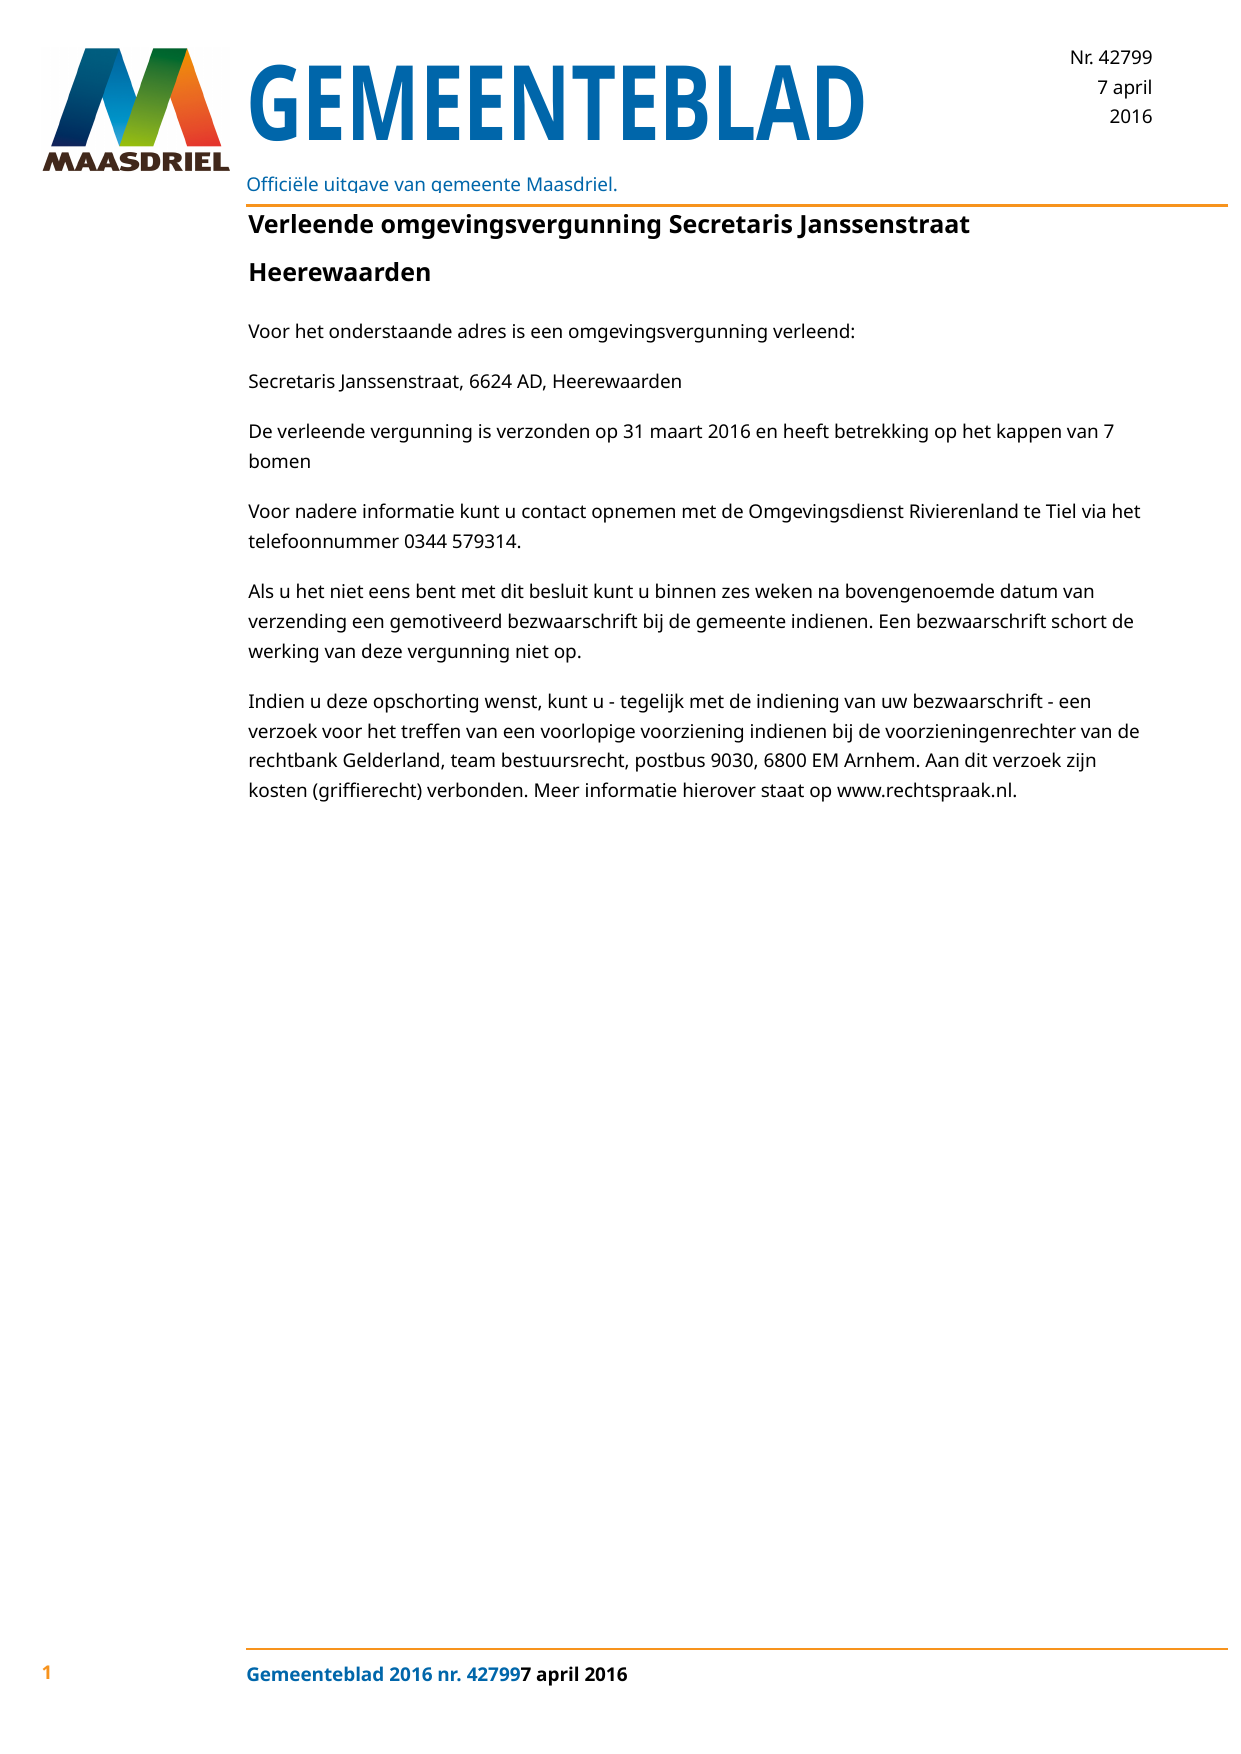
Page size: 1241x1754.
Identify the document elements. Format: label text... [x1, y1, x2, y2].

text Indien u deze opschorting wenst, kunt u - tegelijk met de indiening van uw bezwaarschrift - een verzoek voor het treffen van een voorlopige voorziening indienen bij de voorzieningenrechter van de rechtbank Gelderland, team bestuursrecht, postbus 9030, 6800 EM Arnhem. Aan dit verzoek zijn kosten (griffierecht) verbonden. Meer informatie hierover staat op www.rechtspraak.nl. [248, 688, 1152, 803]
text Voor het onderstaande adres is een omgevingsvergunning verleend: [248, 318, 1152, 344]
text Voor nadere informatie kunt u contact opnemen met de Omgevingsdienst Rivierenland te Tiel via het telefoonnummer 0344 579314. [248, 499, 1152, 554]
text Verleende omgevingsvergunning Secretaris Janssenstraat Heerewaarden [248, 207, 1152, 288]
picture [41, 47, 231, 172]
text Secretaris Janssenstraat, 6624 AD, Heerewaarden [248, 368, 1152, 394]
text Als u het niet eens bent met dit besluit kunt u binnen zes weken na bovengenoemde datum van verzending een gemotiveerd bezwaarschrift bij de gemeente indienen. Een bezwaarschrift schort de werking van deze vergunning niet op. [248, 579, 1152, 664]
text De verleende vergunning is verzonden op 31 maart 2016 en heeft betrekking op het kappen van 7 bomen [248, 419, 1152, 474]
